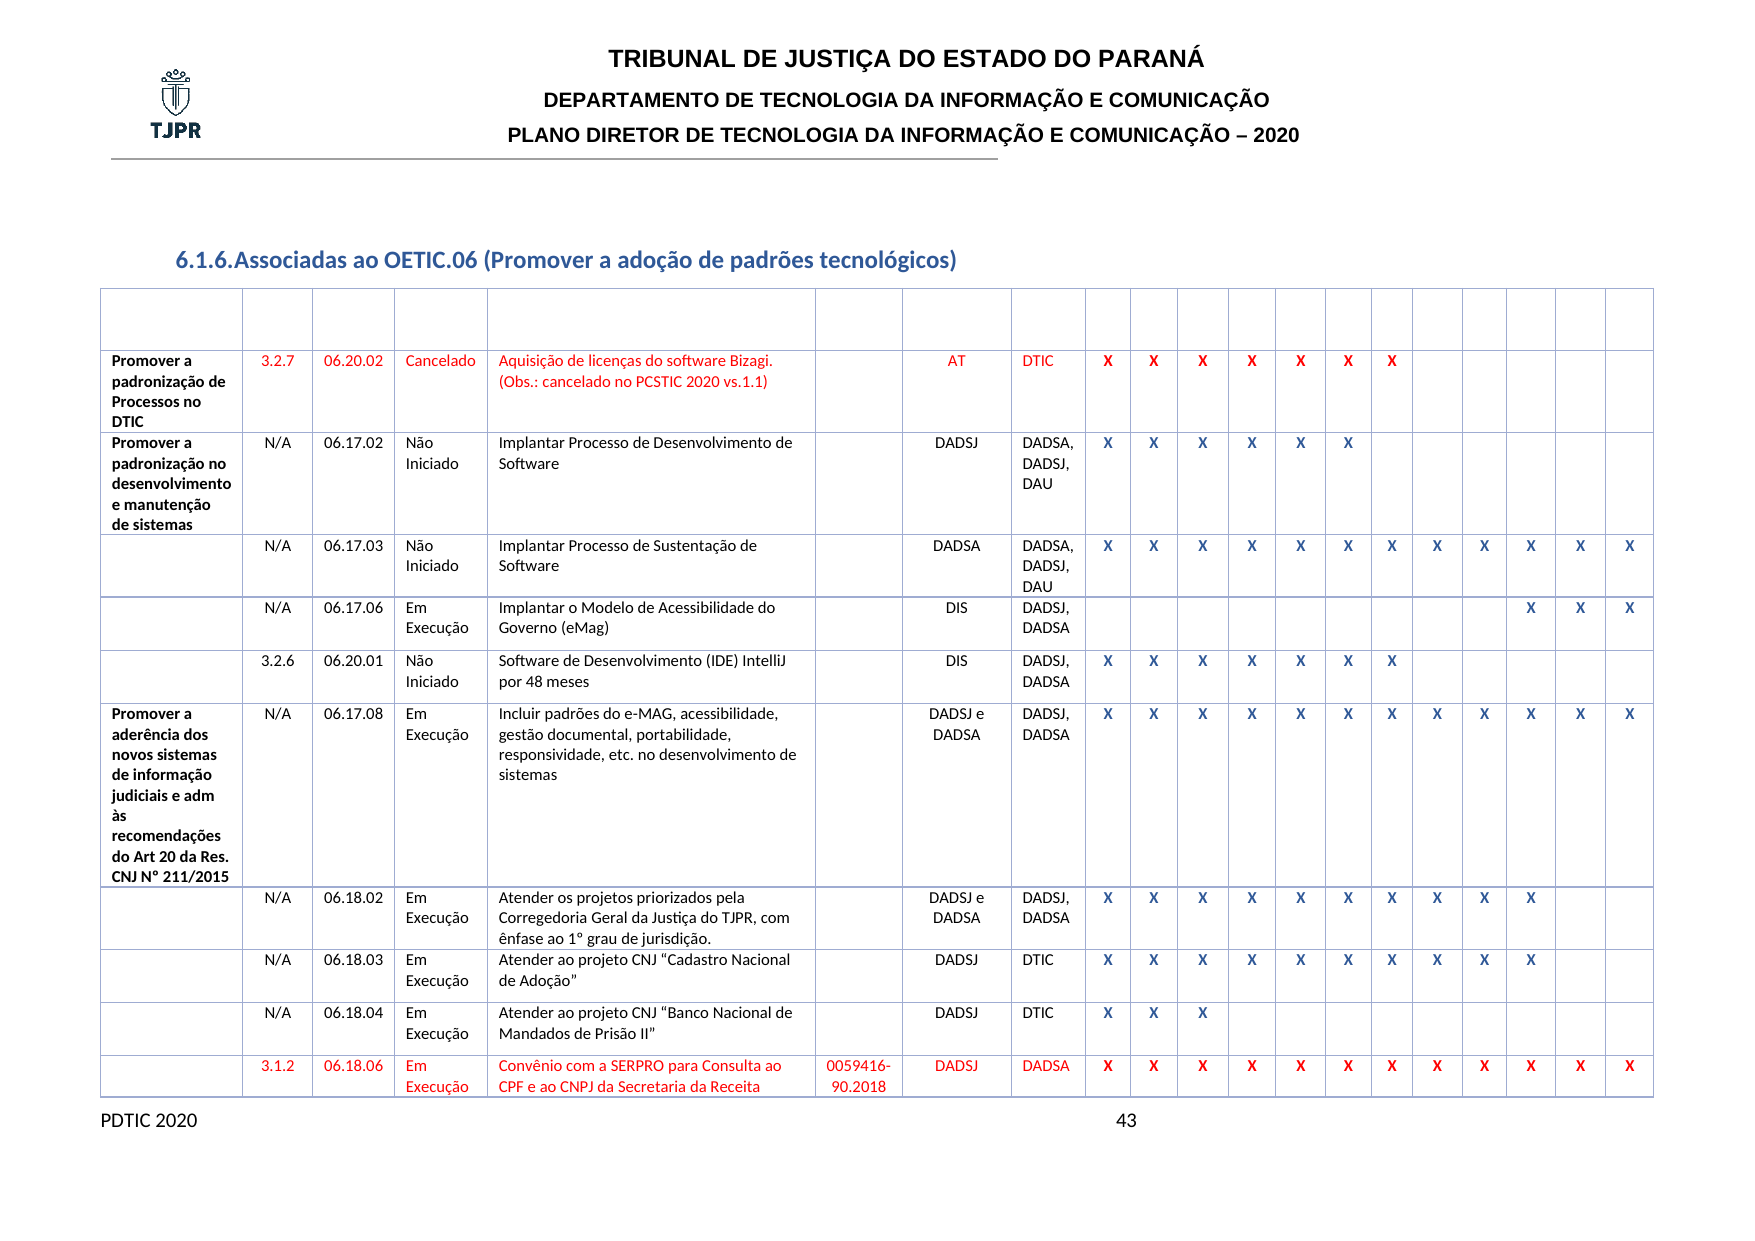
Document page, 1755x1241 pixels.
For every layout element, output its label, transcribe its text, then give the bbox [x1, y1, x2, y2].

table_cell X [1131, 888, 1177, 948]
table_cell X [1413, 1056, 1462, 1096]
table_cell DADSJ [903, 1003, 1011, 1055]
table_header Mar [1178, 289, 1228, 349]
table_cell X [1229, 888, 1275, 948]
table_cell [1463, 651, 1506, 703]
table_cell DADSJ, DADSA [1012, 704, 1085, 886]
table_cell Implantar o Modelo de Acessibilidade do Governo (eMag) [488, 598, 815, 649]
table_cell Cancelado [395, 351, 487, 432]
table_cell X [1178, 433, 1228, 534]
table_cell DTIC [1012, 950, 1085, 1002]
table_cell [101, 598, 242, 649]
table_cell [1556, 888, 1605, 948]
table_cell X [1326, 888, 1371, 948]
table_cell [816, 598, 902, 649]
table_cell X [1086, 535, 1130, 596]
table_cell X [1606, 704, 1653, 886]
table_cell [1606, 351, 1653, 432]
table_cell [1131, 598, 1177, 649]
table_cell [1413, 433, 1462, 534]
table_cell Promover a aderência dos novos sistemas de informação judiciais e adm às recomendações do Art 20 da Res. CNJ Nº 211/2015 [101, 704, 242, 886]
table_cell DADSJ [903, 950, 1011, 1002]
table_cell N/A [243, 704, 312, 886]
table_cell X [1326, 950, 1371, 1002]
table_cell N/A [243, 535, 312, 596]
table_cell Em Execução [395, 704, 487, 886]
table_cell N/A [243, 433, 312, 534]
table_cell X [1086, 351, 1130, 432]
table_header PCSTIC 2020 vs 1.3 [243, 289, 312, 349]
table_cell Convênio com a SERPRO para Consulta ao CPF e ao CNPJ da Secretaria da Receita [488, 1056, 815, 1096]
table_cell [1606, 888, 1653, 948]
table_cell [1413, 598, 1462, 649]
table_cell Implantar Processo de Sustentação de Software [488, 535, 815, 596]
table_cell [101, 1003, 242, 1055]
table_cell X [1131, 351, 1177, 432]
table_header SEI [816, 289, 902, 349]
table_cell X [1413, 704, 1462, 886]
table_cell Atender ao projeto CNJ “Cadastro Nacional de Adoção” [488, 950, 815, 1002]
table_cell DADSJ [903, 1056, 1011, 1096]
table_cell X [1178, 351, 1228, 432]
table_cell [1326, 1003, 1371, 1055]
table_cell [816, 651, 902, 703]
table_cell X [1229, 950, 1275, 1002]
table_cell X [1086, 651, 1130, 703]
table_cell X [1229, 1056, 1275, 1096]
table_header Jan [1086, 289, 1130, 349]
table_cell X [1556, 1056, 1605, 1096]
table_cell DADSJ e DADSA [903, 888, 1011, 948]
table_cell [816, 1003, 902, 1055]
table_header Jun [1326, 289, 1371, 349]
table_cell X [1086, 433, 1130, 534]
table_cell X [1326, 1056, 1371, 1096]
table_header Jul [1372, 289, 1412, 349]
table_cell [816, 950, 902, 1002]
table_cell [1372, 1003, 1412, 1055]
table_cell X [1463, 888, 1506, 948]
table_cell X [1556, 704, 1605, 886]
table_cell X [1229, 651, 1275, 703]
table_cell X [1463, 704, 1506, 886]
table_cell X [1326, 535, 1371, 596]
table_header Iniciativa Estratégica [101, 289, 242, 349]
table_cell [816, 433, 902, 534]
table_cell [1413, 651, 1462, 703]
table_cell X [1606, 535, 1653, 596]
table_cell X [1276, 433, 1325, 534]
table_cell [1086, 598, 1130, 649]
table_cell Implantar Processo de Desenvolvimento de Software [488, 433, 815, 534]
table_cell X [1372, 351, 1412, 432]
table_cell DADSJ, DADSA [1012, 888, 1085, 948]
table_cell 06.18.06 [313, 1056, 394, 1096]
table_cell DADSA, DADSJ, DAU [1012, 535, 1085, 596]
table_cell X [1372, 704, 1412, 886]
table_cell X [1131, 950, 1177, 1002]
table_cell Em Execução [395, 950, 487, 1002]
table_cell X [1276, 351, 1325, 432]
table_cell DTIC [1012, 1003, 1085, 1055]
table_cell [101, 888, 242, 948]
table_cell X [1507, 598, 1555, 649]
table_header Dez [1606, 289, 1653, 349]
table_header Abr [1229, 289, 1275, 349]
table_cell [1178, 598, 1228, 649]
table_cell X [1463, 1056, 1506, 1096]
table_cell X [1507, 535, 1555, 596]
table_cell 3.2.6 [243, 651, 312, 703]
table_cell X [1276, 888, 1325, 948]
table_cell DIS [903, 598, 1011, 649]
table_cell X [1372, 1056, 1412, 1096]
table_cell [816, 535, 902, 596]
table_cell X [1463, 535, 1506, 596]
table_cell X [1413, 950, 1462, 1002]
table_cell AT [903, 351, 1011, 432]
table_header Nov [1556, 289, 1605, 349]
table_cell [1556, 351, 1605, 432]
table_cell X [1413, 888, 1462, 948]
table_cell X [1131, 704, 1177, 886]
table_cell X [1326, 704, 1371, 886]
table_cell X [1086, 704, 1130, 886]
table_cell [1463, 351, 1506, 432]
table_cell [1276, 1003, 1325, 1055]
table_header Ação [313, 289, 394, 349]
table_cell X [1556, 598, 1605, 649]
table_cell DTIC [1012, 351, 1085, 432]
table_cell X [1131, 1056, 1177, 1096]
table_cell X [1276, 651, 1325, 703]
table_cell X [1372, 535, 1412, 596]
table_cell Não Iniciado [395, 651, 487, 703]
table_header Apoio [1012, 289, 1085, 349]
table_cell X [1229, 433, 1275, 534]
table_cell X [1556, 535, 1605, 596]
table_cell X [1131, 1003, 1177, 1055]
table_cell X [1086, 1056, 1130, 1096]
table_cell [101, 535, 242, 596]
table_cell X [1229, 351, 1275, 432]
table_cell Atender ao projeto CNJ “Banco Nacional de Mandados de Prisão II” [488, 1003, 815, 1055]
table_cell [1229, 598, 1275, 649]
table_cell DADSJ, DADSA [1012, 651, 1085, 703]
table_cell X [1372, 950, 1412, 1002]
table_cell X [1131, 433, 1177, 534]
table_cell [816, 704, 902, 886]
table_cell X [1372, 651, 1412, 703]
table_cell [1276, 598, 1325, 649]
table_cell 06.18.02 [313, 888, 394, 948]
table_cell X [1178, 1003, 1228, 1055]
table_cell Em Execução [395, 888, 487, 948]
table_cell DADSJ [903, 433, 1011, 534]
subtitle Associadas ao OETIC.06 (Promover a adoção de padrões tecnológicos) [175, 244, 1654, 275]
table_cell X [1276, 1056, 1325, 1096]
table_cell [1372, 433, 1412, 534]
table_cell [816, 888, 902, 948]
table_cell X [1229, 535, 1275, 596]
table_cell [1463, 1003, 1506, 1055]
table_cell [101, 651, 242, 703]
table_cell Em Execução [395, 1003, 487, 1055]
table_cell N/A [243, 888, 312, 948]
table_cell 06.17.06 [313, 598, 394, 649]
table_cell [1507, 651, 1555, 703]
table_cell N/A [243, 950, 312, 1002]
table_header Set [1463, 289, 1506, 349]
table_cell X [1178, 535, 1228, 596]
table_cell [101, 950, 242, 1002]
table_header Mai [1276, 289, 1325, 349]
table_cell X [1606, 598, 1653, 649]
table_cell 3.2.7 [243, 351, 312, 432]
table_cell [1556, 651, 1605, 703]
table_cell X [1229, 704, 1275, 886]
table_cell X [1276, 704, 1325, 886]
table_cell X [1326, 351, 1371, 432]
table_cell [1326, 598, 1371, 649]
table_cell X [1086, 888, 1130, 948]
table_cell X [1507, 704, 1555, 886]
table_cell [1606, 651, 1653, 703]
table_cell 06.17.08 [313, 704, 394, 886]
table_header Fev [1131, 289, 1177, 349]
table_cell 06.20.02 [313, 351, 394, 432]
table_cell X [1276, 950, 1325, 1002]
table_cell X [1178, 950, 1228, 1002]
table_cell X [1507, 888, 1555, 948]
table_cell X [1276, 535, 1325, 596]
table_header Out [1507, 289, 1555, 349]
table_cell 06.18.04 [313, 1003, 394, 1055]
table_cell 3.1.2 [243, 1056, 312, 1096]
table_cell Não Iniciado [395, 535, 487, 596]
table_cell [1413, 351, 1462, 432]
table_cell X [1372, 888, 1412, 948]
table_cell X [1178, 704, 1228, 886]
table_cell X [1606, 1056, 1653, 1096]
table_cell X [1131, 535, 1177, 596]
table_cell DADSA, DADSJ, DAU [1012, 433, 1085, 534]
table_cell DADSJ, DADSA [1012, 598, 1085, 649]
table_header Gestor Responsável [903, 289, 1011, 349]
table_cell X [1507, 950, 1555, 1002]
table_cell X [1178, 888, 1228, 948]
table_cell 0059416-90.2018 [816, 1056, 902, 1096]
table_cell Não Iniciado [395, 433, 487, 534]
table_cell Aquisição de licenças do software Bizagi. (Obs.: cancelado no PCSTIC 2020 vs.1.1) [488, 351, 815, 432]
table_cell [816, 351, 902, 432]
table_cell 06.18.03 [313, 950, 394, 1002]
table_cell [101, 1056, 242, 1096]
table_cell [1556, 1003, 1605, 1055]
table_cell X [1178, 1056, 1228, 1096]
table_cell [1507, 433, 1555, 534]
table_cell [1556, 433, 1605, 534]
table_cell Incluir padrões do e-MAG, acessibilidade, gestão documental, portabilidade, responsividade, etc. no desenvolvimento de sistemas [488, 704, 815, 886]
table_header Status [395, 289, 487, 349]
table_cell DADSJ e DADSA [903, 704, 1011, 886]
table_cell [1229, 1003, 1275, 1055]
table_cell Em Execução [395, 1056, 487, 1096]
table_cell N/A [243, 598, 312, 649]
table_cell 06.17.02 [313, 433, 394, 534]
table_cell Promover a padronização no desenvolvimento e manutenção de sistemas [101, 433, 242, 534]
table_cell [1463, 598, 1506, 649]
table_cell 06.20.01 [313, 651, 394, 703]
table_cell DADSA [1012, 1056, 1085, 1096]
table_cell [1413, 1003, 1462, 1055]
table_cell [1606, 433, 1653, 534]
table_cell [1507, 351, 1555, 432]
table_cell X [1507, 1056, 1555, 1096]
table_cell DIS [903, 651, 1011, 703]
table_cell Promover a padronização de Processos no DTIC [101, 351, 242, 432]
table_header Descrição da Ação / Projeto [488, 289, 815, 349]
table_cell [1507, 1003, 1555, 1055]
table_cell N/A [243, 1003, 312, 1055]
table_cell [1556, 950, 1605, 1002]
table_cell [1372, 598, 1412, 649]
table_cell X [1131, 651, 1177, 703]
table_cell [1606, 950, 1653, 1002]
table_cell X [1413, 535, 1462, 596]
table_cell [1606, 1003, 1653, 1055]
table_header Ago [1413, 289, 1462, 349]
table_cell X [1178, 651, 1228, 703]
table_cell X [1326, 433, 1371, 534]
table_cell Software de Desenvolvimento (IDE) IntelliJ por 48 meses [488, 651, 815, 703]
table_cell X [1086, 950, 1130, 1002]
table_cell 06.17.03 [313, 535, 394, 596]
table_cell Em Execução [395, 598, 487, 649]
table_cell [1463, 433, 1506, 534]
table_cell DADSA [903, 535, 1011, 596]
table_cell X [1086, 1003, 1130, 1055]
table_cell Atender os projetos priorizados pela Corregedoria Geral da Justiça do TJPR, com ênfase ao 1º grau de jurisdição. [488, 888, 815, 948]
table_cell X [1326, 651, 1371, 703]
table_cell X [1463, 950, 1506, 1002]
